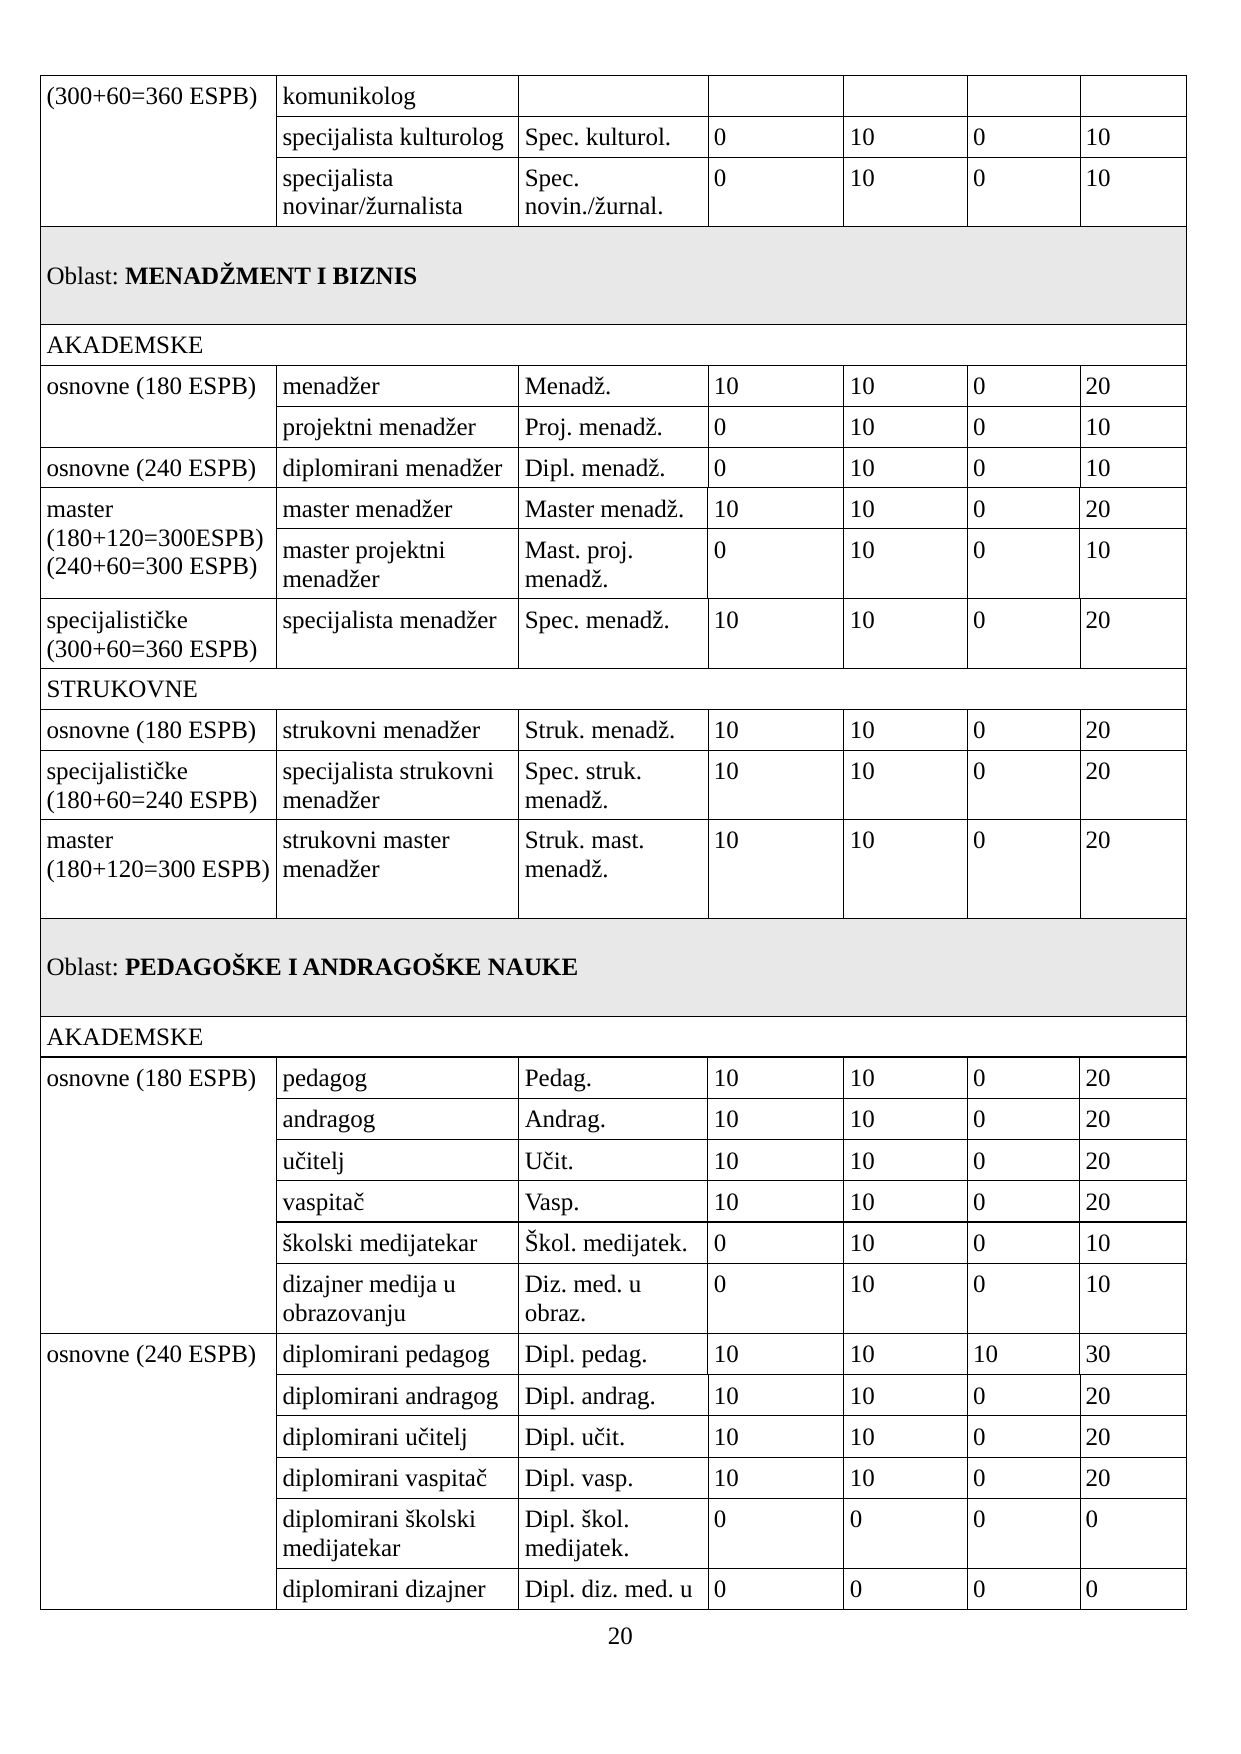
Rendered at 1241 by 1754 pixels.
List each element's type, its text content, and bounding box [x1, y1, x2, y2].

table_cell master menadžer [277, 488, 518, 528]
table_cell [968, 76, 1080, 116]
table_cell specijalista novinar/žurnalista [277, 158, 518, 226]
table_cell 10 [844, 1416, 967, 1456]
table_cell 10 [844, 599, 967, 668]
table_cell Učit. [519, 1140, 707, 1180]
table_cell Spec. kulturol. [519, 117, 708, 156]
table_cell 10 [1080, 1223, 1186, 1263]
table_cell Andrag. [519, 1099, 707, 1139]
table_cell Oblast: PEDAGOŠKE I ANDRAGOŠKE NAUKE [41, 919, 1186, 1016]
table_cell 0 [709, 448, 843, 487]
table_cell diplomirani školski medijatekar [277, 1499, 518, 1568]
table_cell Dipl. diz. med. u [519, 1569, 708, 1609]
table_cell 20 [1080, 1099, 1186, 1139]
table_cell 10 [708, 1140, 843, 1180]
table_cell 10 [844, 1264, 967, 1333]
table_cell STRUKOVNE [41, 669, 1186, 709]
table_cell 10 [844, 488, 967, 528]
table_cell Dipl. vasp. [519, 1458, 708, 1498]
table_cell 20 [1080, 1058, 1186, 1098]
table_cell 0 [844, 1499, 967, 1568]
table_cell (300+60=360 ESPB) [41, 76, 276, 226]
table_cell 20 [1081, 820, 1186, 917]
table_cell 0 [968, 448, 1080, 487]
table_cell diplomirani pedagog [277, 1334, 518, 1374]
table_cell specijalističke (180+60=240 ESPB) [41, 751, 276, 819]
table_cell komunikolog [277, 76, 518, 116]
table_cell 0 [968, 1140, 1079, 1180]
table_cell 0 [709, 117, 843, 156]
table_cell 10 [1081, 117, 1186, 156]
table_cell 0 [968, 488, 1079, 528]
table_cell 0 [968, 1058, 1079, 1098]
table_cell master projektni menadžer [277, 529, 518, 598]
table_cell diplomirani menadžer [277, 448, 518, 487]
table_cell osnovne (180 ESPB) [41, 710, 276, 750]
table_cell 20 [1081, 599, 1186, 668]
table_cell 20 [1081, 1458, 1186, 1498]
table_cell AKADEMSKE [41, 1017, 1186, 1056]
table_cell školski medijatekar [277, 1223, 518, 1263]
table_cell 0 [968, 158, 1080, 226]
table_cell 0 [708, 1264, 843, 1333]
table_cell 10 [709, 1416, 843, 1456]
table_cell [709, 76, 843, 116]
table_cell 10 [1080, 1264, 1186, 1333]
table_cell Spec. novin./žurnal. [519, 158, 708, 226]
table_cell Dipl. škol. medijatek. [519, 1499, 708, 1568]
table_cell učitelj [277, 1140, 518, 1180]
table_cell 10 [709, 710, 843, 750]
table_cell strukovni menadžer [277, 710, 518, 750]
table_cell 10 [1081, 158, 1186, 226]
table_cell Dipl. učit. [519, 1416, 708, 1456]
table_cell 10 [1080, 529, 1186, 598]
table_cell osnovne (180 ESPB) [41, 1058, 276, 1333]
table_cell dizajner medija u obrazovanju [277, 1264, 518, 1333]
table_cell osnovne (240 ESPB) [41, 448, 276, 487]
table_cell 10 [844, 820, 967, 917]
table_cell projektni menadžer [277, 407, 518, 446]
table_cell 10 [708, 1099, 843, 1139]
table_cell 0 [844, 1569, 967, 1609]
table_cell Vasp. [519, 1181, 707, 1221]
table_cell 10 [844, 407, 967, 446]
table_cell Pedag. [519, 1058, 707, 1098]
table_cell Dipl. menadž. [519, 448, 708, 487]
table_cell Struk. mast. menadž. [519, 820, 708, 917]
table_cell strukovni master menadžer [277, 820, 518, 917]
table_cell [844, 76, 967, 116]
table_cell 10 [708, 1058, 843, 1098]
table_cell 0 [1081, 1569, 1186, 1609]
table_cell 20 [1080, 488, 1186, 528]
table_cell vaspitač [277, 1181, 518, 1221]
table_cell Dipl. andrag. [519, 1375, 708, 1415]
table_cell 10 [844, 1223, 967, 1263]
table_cell andragog [277, 1099, 518, 1139]
table_cell 20 [1081, 1416, 1186, 1456]
table_cell osnovne (240 ESPB) [41, 1334, 276, 1609]
table_cell 20 [1081, 1375, 1186, 1415]
table_cell 0 [968, 710, 1080, 750]
table_cell 0 [968, 1416, 1080, 1456]
table_cell 20 [1081, 751, 1186, 819]
table_cell 0 [968, 1458, 1080, 1498]
table_cell 0 [1081, 1499, 1186, 1568]
table_cell 0 [968, 1099, 1079, 1139]
table_cell 10 [844, 158, 967, 226]
table_cell 0 [968, 117, 1080, 156]
table_cell [1081, 76, 1186, 116]
table_cell 10 [708, 1334, 843, 1374]
table_cell 10 [709, 1375, 843, 1415]
table_cell 10 [844, 1181, 967, 1221]
table_cell diplomirani vaspitač [277, 1458, 518, 1498]
table_cell Dipl. pedag. [519, 1334, 707, 1374]
table_cell specijalista menadžer [277, 599, 518, 668]
table_cell 20 [1081, 366, 1186, 406]
table_cell 10 [708, 1181, 843, 1221]
table_cell 0 [968, 529, 1079, 598]
table_cell 10 [709, 599, 843, 668]
table_cell 0 [708, 529, 843, 598]
table_cell Menadž. [519, 366, 708, 406]
table_cell 10 [844, 710, 967, 750]
table_cell specijalista kulturolog [277, 117, 518, 156]
table_cell 10 [844, 751, 967, 819]
table_cell Mast. proj. menadž. [519, 529, 707, 598]
table_cell 0 [968, 366, 1080, 406]
table_cell 10 [844, 366, 967, 406]
table_cell 0 [709, 407, 843, 446]
table_cell 10 [844, 1375, 967, 1415]
table_cell 10 [1081, 448, 1186, 487]
table_cell 0 [968, 1264, 1079, 1333]
table_cell 10 [709, 366, 843, 406]
table_cell Spec. menadž. [519, 599, 708, 668]
table_cell 10 [709, 751, 843, 819]
table_cell 30 [1080, 1334, 1186, 1374]
table_cell pedagog [277, 1058, 518, 1098]
table_cell osnovne (180 ESPB) [41, 366, 276, 446]
table_cell Spec. struk. menadž. [519, 751, 708, 819]
table_cell 20 [1080, 1140, 1186, 1180]
table_cell [519, 76, 708, 116]
table_cell 0 [968, 1181, 1079, 1221]
table_cell 10 [709, 1458, 843, 1498]
table_cell 0 [968, 1375, 1080, 1415]
table_cell 0 [709, 158, 843, 226]
table_cell 0 [968, 407, 1080, 446]
table_cell 0 [968, 1499, 1080, 1568]
table_cell 10 [844, 1334, 967, 1374]
table_cell 10 [844, 1099, 967, 1139]
table_cell 10 [844, 117, 967, 156]
table_cell 0 [708, 1223, 843, 1263]
table_cell 10 [844, 448, 967, 487]
table_cell specijalističke (300+60=360 ESPB) [41, 599, 276, 668]
table_cell 10 [709, 820, 843, 917]
table_cell diplomirani andragog [277, 1375, 518, 1415]
table_cell Oblast: MENADŽMENT I BIZNIS [41, 227, 1186, 324]
table_cell 10 [844, 1458, 967, 1498]
table_cell diplomirani učitelj [277, 1416, 518, 1456]
table_cell 10 [844, 1058, 967, 1098]
table_cell 10 [708, 488, 843, 528]
table_cell 0 [709, 1569, 843, 1609]
table_cell 10 [1081, 407, 1186, 446]
table_cell 0 [968, 599, 1080, 668]
table_cell diplomirani dizajner [277, 1569, 518, 1609]
table_cell 10 [844, 529, 967, 598]
table_cell 0 [968, 751, 1080, 819]
table_cell 0 [968, 1223, 1079, 1263]
table_cell 0 [709, 1499, 843, 1568]
table_cell master (180+120=300 ESPB) [41, 820, 276, 917]
table_cell 10 [968, 1334, 1079, 1374]
table_cell specijalista strukovni menadžer [277, 751, 518, 819]
table_cell 10 [844, 1140, 967, 1180]
table_cell Struk. menadž. [519, 710, 708, 750]
table_cell menadžer [277, 366, 518, 406]
table_cell 20 [1081, 710, 1186, 750]
table_cell AKADEMSKE [41, 325, 1186, 365]
table_cell Škol. medijatek. [519, 1223, 707, 1263]
table_cell Master menadž. [519, 488, 707, 528]
table_cell master (180+120=300ESPB) (240+60=300 ESPB) [41, 488, 276, 598]
table_cell 0 [968, 820, 1080, 917]
table_cell Diz. med. u obraz. [519, 1264, 707, 1333]
table_cell 0 [968, 1569, 1080, 1609]
table_cell 20 [1080, 1181, 1186, 1221]
table_cell Proj. menadž. [519, 407, 708, 446]
